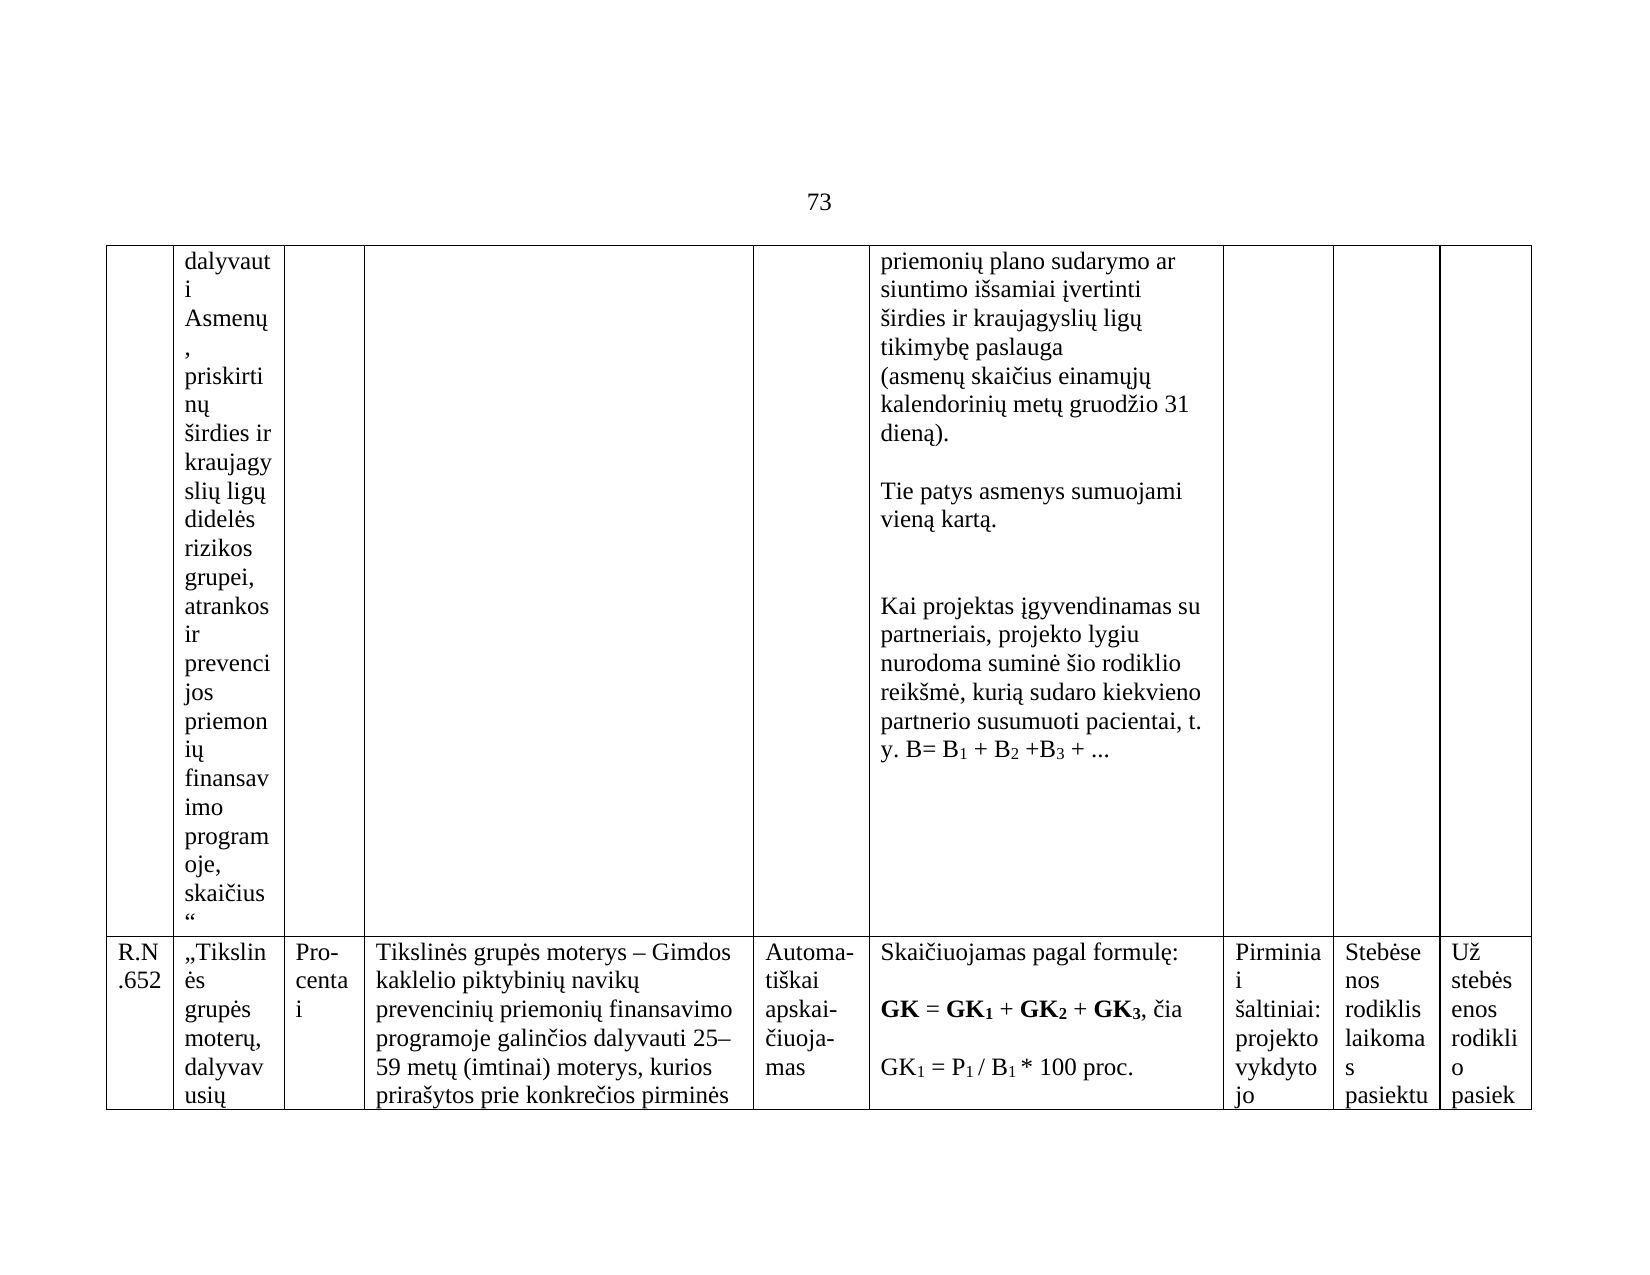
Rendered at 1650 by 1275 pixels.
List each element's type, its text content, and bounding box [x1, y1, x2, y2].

table_cell [754, 246, 869, 936]
table_cell dalyvauti Asmenų, priskirtinų širdies ir kraujagyslių ligų didelės rizikos grupei, atrankos ir prevencijos priemonių finansavimo programoje, skaičius“ [174, 246, 284, 936]
table_cell Tikslinės grupės moterys – Gimdos kaklelio piktybinių navikų prevencinių priemonių finansavimo programoje galinčios dalyvauti 25–59 metų (imtinai) moterys, kurios prirašytos prie konkrečios pirminės [365, 937, 753, 1109]
table_cell Automa-tiškai apskai-čiuoja-mas [754, 937, 869, 1109]
table_cell Už stebėsenos rodiklio pasiek [1441, 937, 1531, 1109]
table_cell [365, 246, 753, 936]
table_cell Pro-centai [285, 937, 364, 1109]
table_cell Pirminiai šaltiniai: projekto vykdytojo [1224, 937, 1333, 1109]
table_cell [1334, 246, 1439, 936]
table_cell [1224, 246, 1333, 936]
table_cell „Tikslinės grupės moterų, dalyvavusių [174, 937, 284, 1109]
table_cell [107, 246, 173, 936]
table_cell priemonių plano sudarymo ar siuntimo išsamiai įvertinti širdies ir kraujagyslių ligų tikimybę paslauga (asmenų skaičius einamųjų kalendorinių metų gruodžio 31 dieną). Tie patys asmenys sumuojami vieną kartą. Kai projektas įgyvendinamas su partneriais, projekto lygiu nurodoma suminė šio rodiklio reikšmė, kurią sudaro kiekvieno partnerio susumuoti pacientai, t. y. B= B1 + B2 +B3 + ... [870, 246, 1223, 936]
table_cell Skaičiuojamas pagal formulę: GK = GK1 + GK2 + GK3, čia GK1 = P1 / B1 * 100 proc. [870, 937, 1223, 1109]
table_cell Stebėsenos rodiklis laikomas pasiektu [1334, 937, 1439, 1109]
table_cell [285, 246, 364, 936]
table_cell R.N.652 [107, 937, 173, 1109]
table_cell [1441, 246, 1531, 936]
